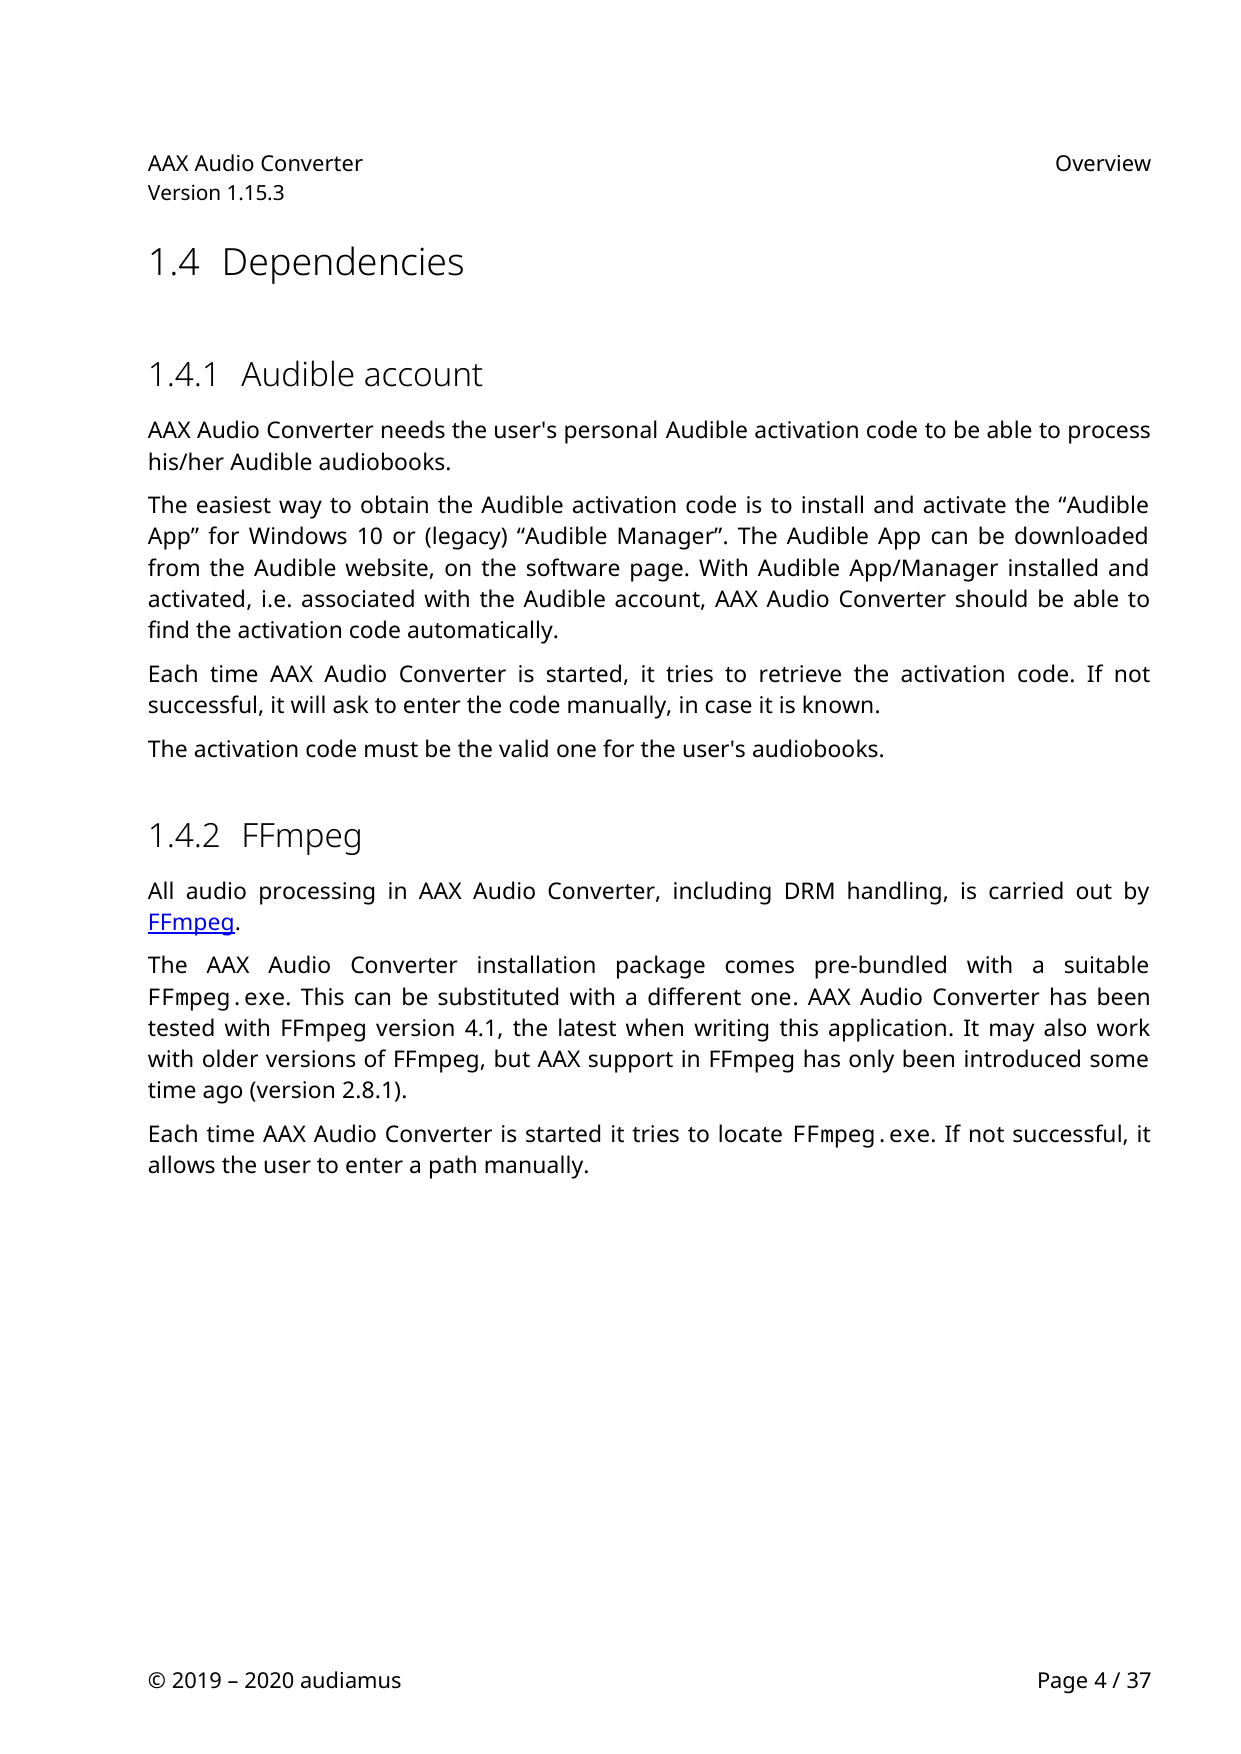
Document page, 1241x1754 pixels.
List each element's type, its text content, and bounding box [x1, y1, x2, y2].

text Each time AAX Audio Converter is started it tries to locate FFmpeg.exe. If not successful, it allows the user to enter a path manually. [148, 1118, 1152, 1181]
text The easiest way to obtain the Audible activation code is to install and activate the “Audible App” for Windows 10 or (legacy) “Audible Manager”. The Audible App can be downloaded from the Audible website, on the software page. With Audible App/Manager installed and activated, i.e. associated with the Audible account, AAX Audio Converter should be able to find the activation code automatically. [148, 489, 1152, 645]
subtitle FFmpeg [148, 812, 1152, 857]
text AAX Audio Converter needs the user's personal Audible activation code to be able to process his/her Audible audiobooks. [148, 414, 1152, 477]
text The activation code must be the valid one for the user's audiobooks. [148, 733, 1152, 764]
text Each time AAX Audio Converter is started, it tries to retrieve the activation code. If not successful, it will ask to enter the code manually, in case it is known. [148, 658, 1152, 720]
text All audio processing in AAX Audio Converter, including DRM handling, is carried out by FFmpeg. [148, 874, 1152, 937]
text The AAX Audio Converter installation package comes pre-bundled with a suitable FFmpeg.exe. This can be substituted with a different one. AAX Audio Converter has been tested with FFmpeg version 4.1, the latest when writing this application. It may also work with older versions of FFmpeg, but AAX support in FFmpeg has only been introduced some time ago (version 2.8.1). [148, 949, 1152, 1106]
subtitle Dependencies [148, 235, 1152, 286]
subtitle Audible account [148, 351, 1152, 396]
